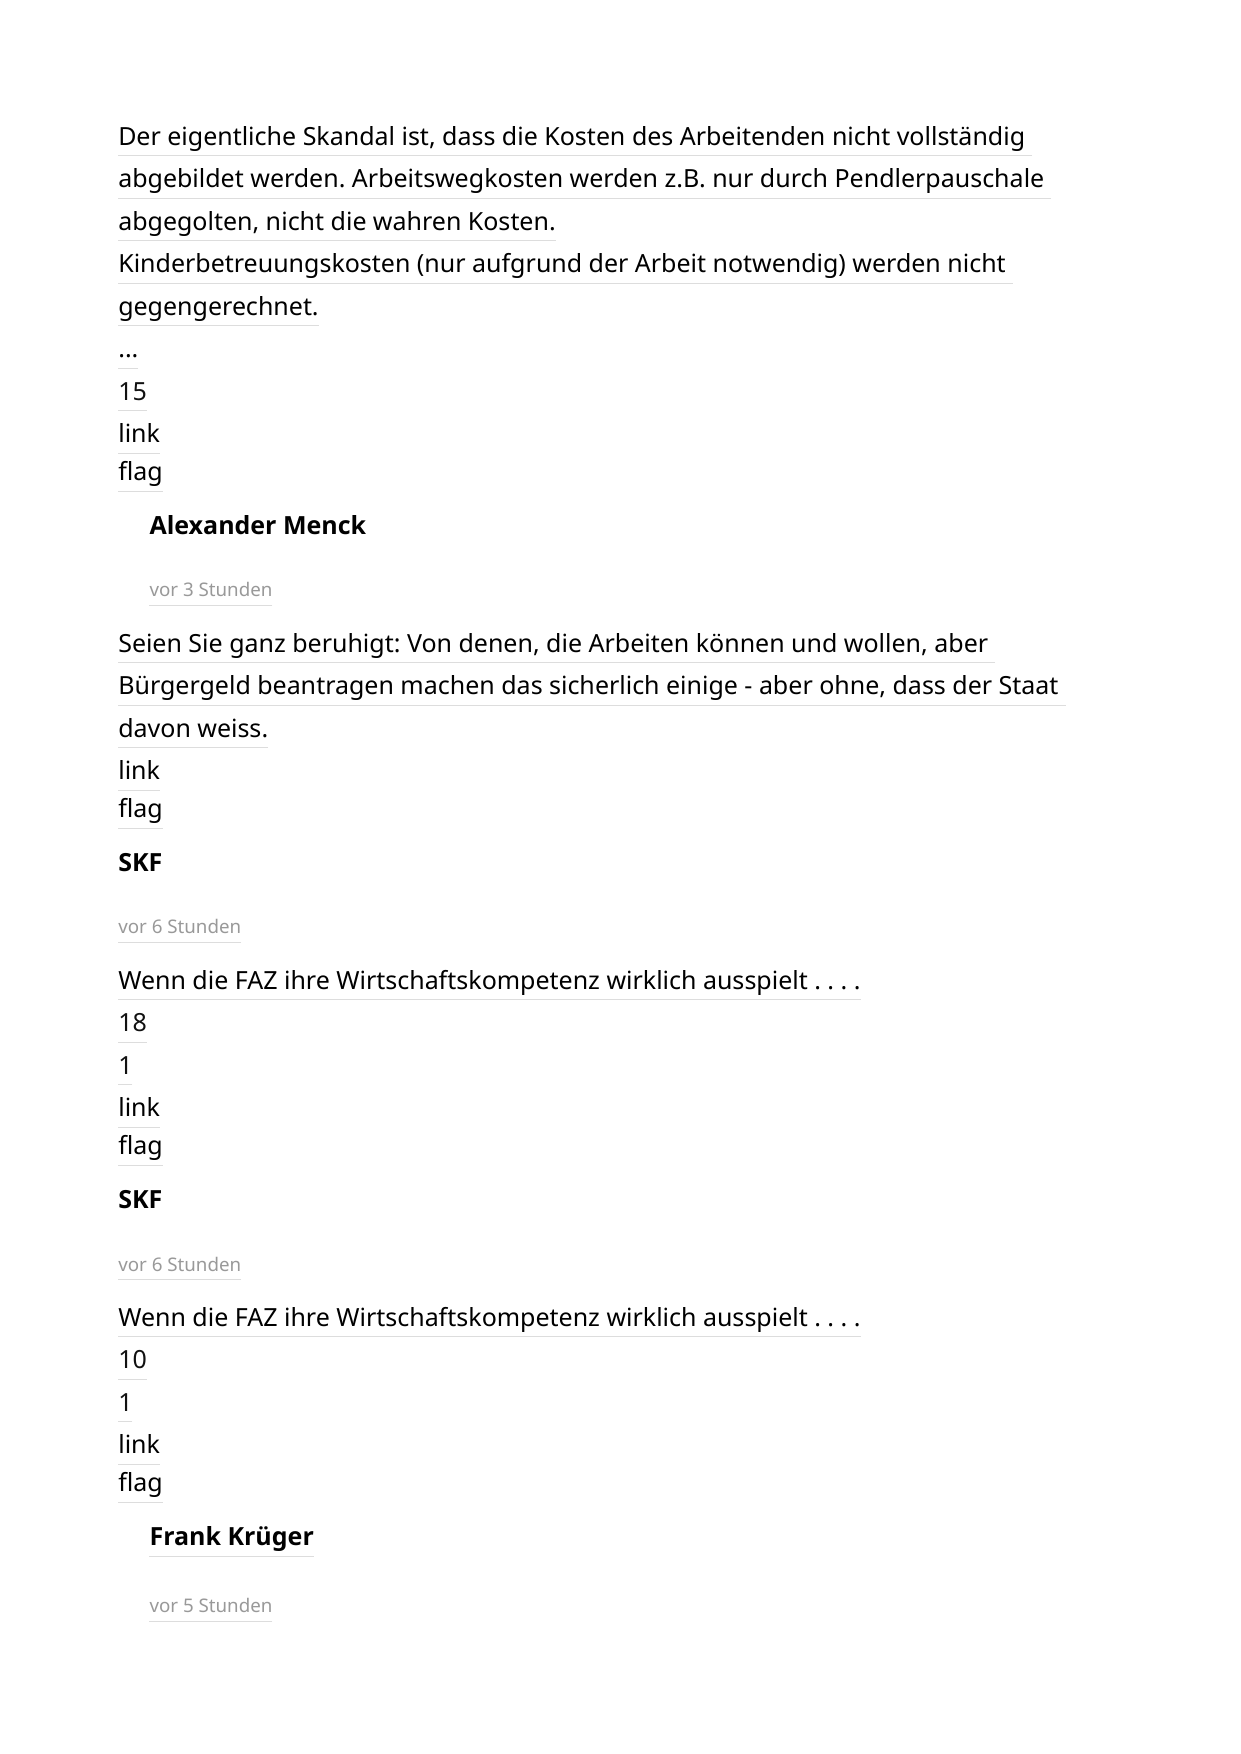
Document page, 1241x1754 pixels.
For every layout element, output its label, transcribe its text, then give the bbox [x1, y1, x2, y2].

text SKF [118, 844, 1122, 878]
text link [118, 416, 1122, 454]
text 15 [118, 373, 1122, 411]
text flag [118, 454, 1122, 492]
text flag [118, 791, 1122, 829]
text Seien Sie ganz beruhigt: Von denen, die Arbeiten können und wollen, aber Bürgergeld beantragen machen das sicherlich einige - aber ohne, dass der Staat davon weiss. [118, 625, 1122, 748]
text link [118, 1090, 1122, 1128]
text link [118, 1427, 1122, 1465]
text vor 6 Stunden [118, 914, 1117, 943]
text SKF [118, 1181, 1122, 1216]
text 10 [118, 1342, 1122, 1380]
text flag [118, 1465, 1122, 1503]
text Alexander Menck [149, 507, 1122, 541]
text Der eigentliche Skandal ist, dass die Kosten des Arbeitenden nicht vollständig abgebildet werden. Arbeitswegkosten werden z.B. nur durch Pendlerpauschale abgegolten, nicht die wahren Kosten. Kinderbetreuungskosten (nur aufgrund der Arbeit notwendig) werden nicht gegengerechnet. ... [118, 118, 1122, 369]
text 1 [118, 1047, 1122, 1085]
text Wenn die FAZ ihre Wirtschaftskompetenz wirklich ausspielt . . . . [118, 1299, 1122, 1337]
text vor 3 Stunden [149, 577, 1117, 606]
text 1 [118, 1384, 1122, 1422]
text vor 5 Stunden [149, 1592, 1117, 1622]
text Frank Krüger [149, 1518, 1122, 1557]
text 18 [118, 1005, 1122, 1043]
text link [118, 753, 1122, 791]
text flag [118, 1128, 1122, 1166]
text vor 6 Stunden [118, 1251, 1117, 1280]
text Wenn die FAZ ihre Wirtschaftskompetenz wirklich ausspielt . . . . [118, 962, 1122, 1000]
